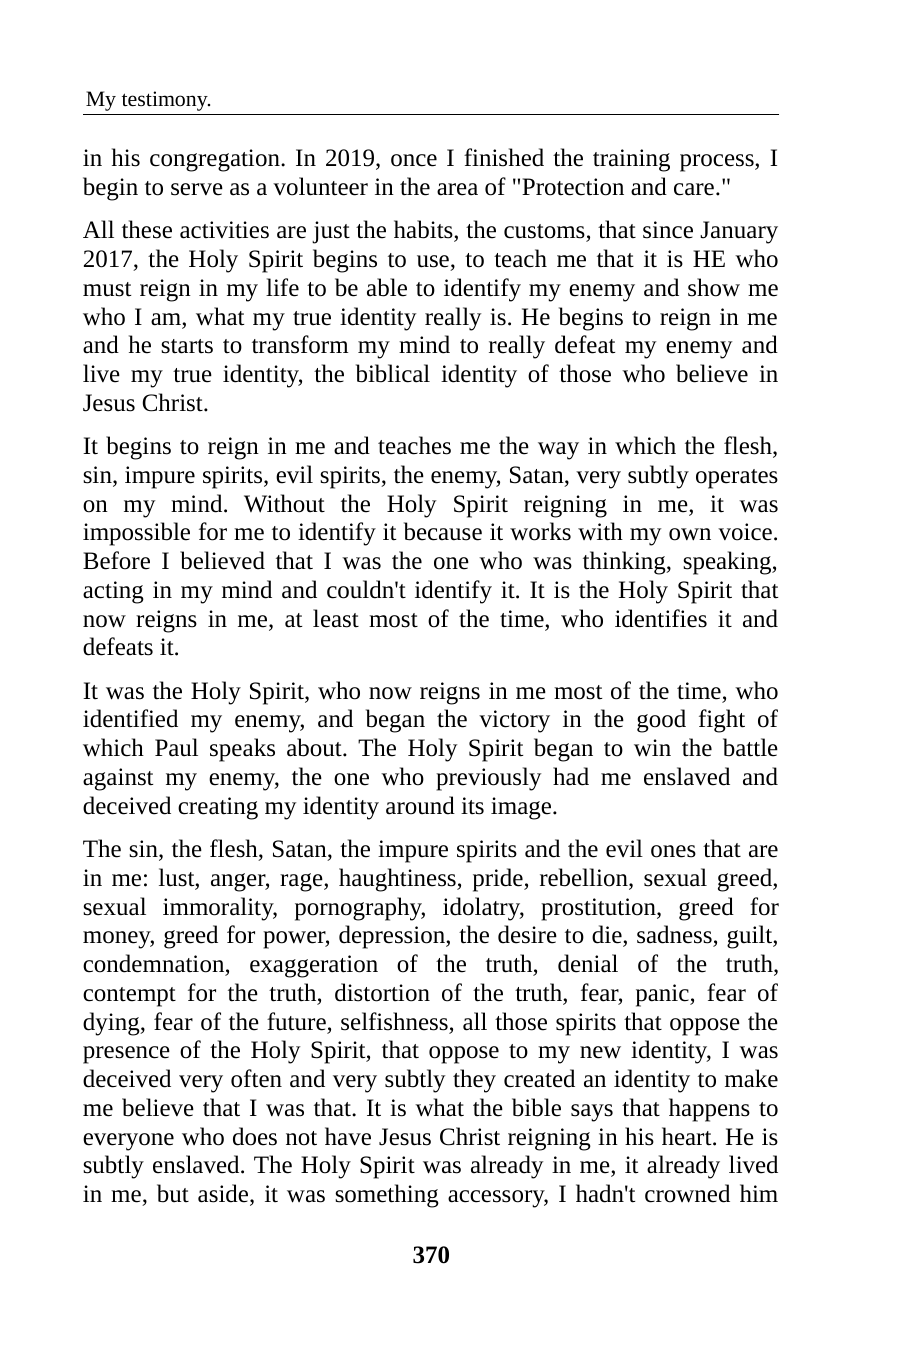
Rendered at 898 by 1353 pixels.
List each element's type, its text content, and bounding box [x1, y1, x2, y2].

text It was the Holy Spirit, who now reigns in me most of the time, who identified my enemy, and began the victory in the good fight of which Paul speaks about. The Holy Spirit began to win the battle against my enemy, the one who previously had me enslaved and deceived creating my identity around its image. [83, 676, 779, 819]
text All these activities are just the habits, the customs, that since January 2017, the Holy Spirit begins to use, to teach me that it is HE who must reign in my life to be able to identify my enemy and show me who I am, what my true identity really is. He begins to reign in me and he starts to transform my mind to really defeat my enemy and live my true identity, the biblical identity of those who believe in Jesus Christ. [83, 215, 779, 417]
text The sin, the flesh, Satan, the impure spirits and the evil ones that are in me: lust, anger, rage, haughtiness, pride, rebellion, sexual greed, sexual immorality, pornography, idolatry, prostitution, greed for money, greed for power, depression, the desire to die, sadness, guilt, condemnation, exaggeration of the truth, denial of the truth, contempt for the truth, distortion of the truth, fear, panic, fear of dying, fear of the future, selfishness, all those spirits that oppose the presence of the Holy Spirit, that oppose to my new identity, I was deceived very often and very subtly they created an identity to make me believe that I was that. It is what the bible says that happens to everyone who does not have Jesus Christ reigning in his heart. He is subtly enslaved. The Holy Spirit was already in me, it already lived in me, but aside, it was something accessory, I hadn't crowned him [83, 834, 779, 1208]
text It begins to reign in me and teaches me the way in which the flesh, sin, impure spirits, evil spirits, the enemy, Satan, very subtly operates on my mind. Without the Holy Spirit reigning in me, it was impossible for me to identify it because it works with my own voice. Before I believed that I was the one who was thinking, speaking, acting in my mind and couldn't identify it. It is the Holy Spirit that now reigns in me, at least most of the time, who identifies it and defeats it. [83, 431, 779, 661]
text in his congregation. In 2019, once I finished the training process, I begin to serve as a volunteer in the area of "Protection and care." [83, 143, 779, 201]
